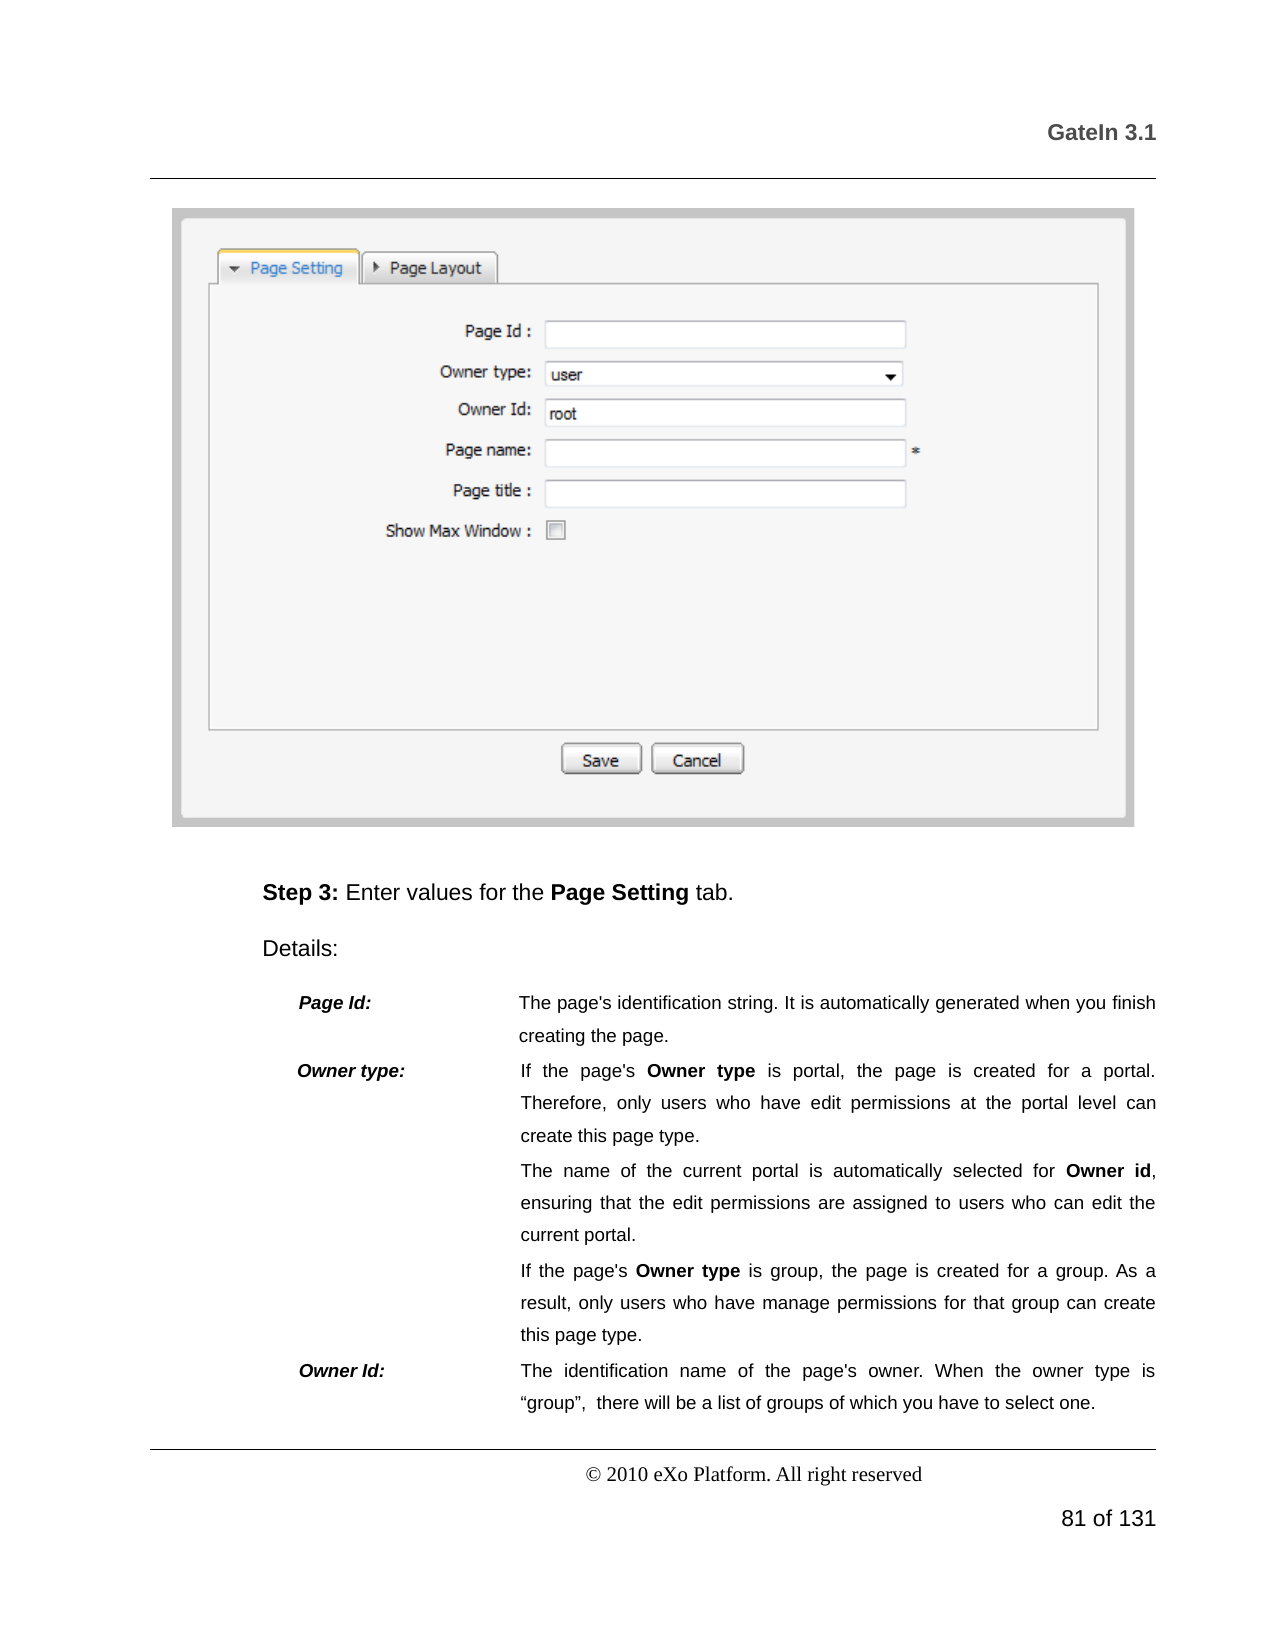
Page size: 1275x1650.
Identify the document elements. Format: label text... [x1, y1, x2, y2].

text The name of the current portal is automatically selected for Owner id, ensuring that the edit permissions are assigned to users who can edit the current portal. [297, 1160, 1156, 1246]
text Details: [224, 935, 1156, 961]
text Owner Id: The identification name of the page's owner. When the owner type is “group”, there will be a list of groups of which you have to select one. [298, 1359, 1156, 1413]
text Page Id: The page's identification string. It is automatically generated when you finish creating the page. [298, 992, 1156, 1046]
list Step 3: Enter values for the Page Setting tab. [225, 879, 1156, 905]
picture [172, 208, 1135, 827]
text If the page's Owner type is group, the page is created for a group. As a result, only users who have manage permissions for that group can create this page type. [297, 1259, 1156, 1346]
text Owner type: If the page's Owner type is portal, the page is created for a portal. Therefore, only users who have edit permissions at the portal level can create this page type. [297, 1060, 1156, 1146]
